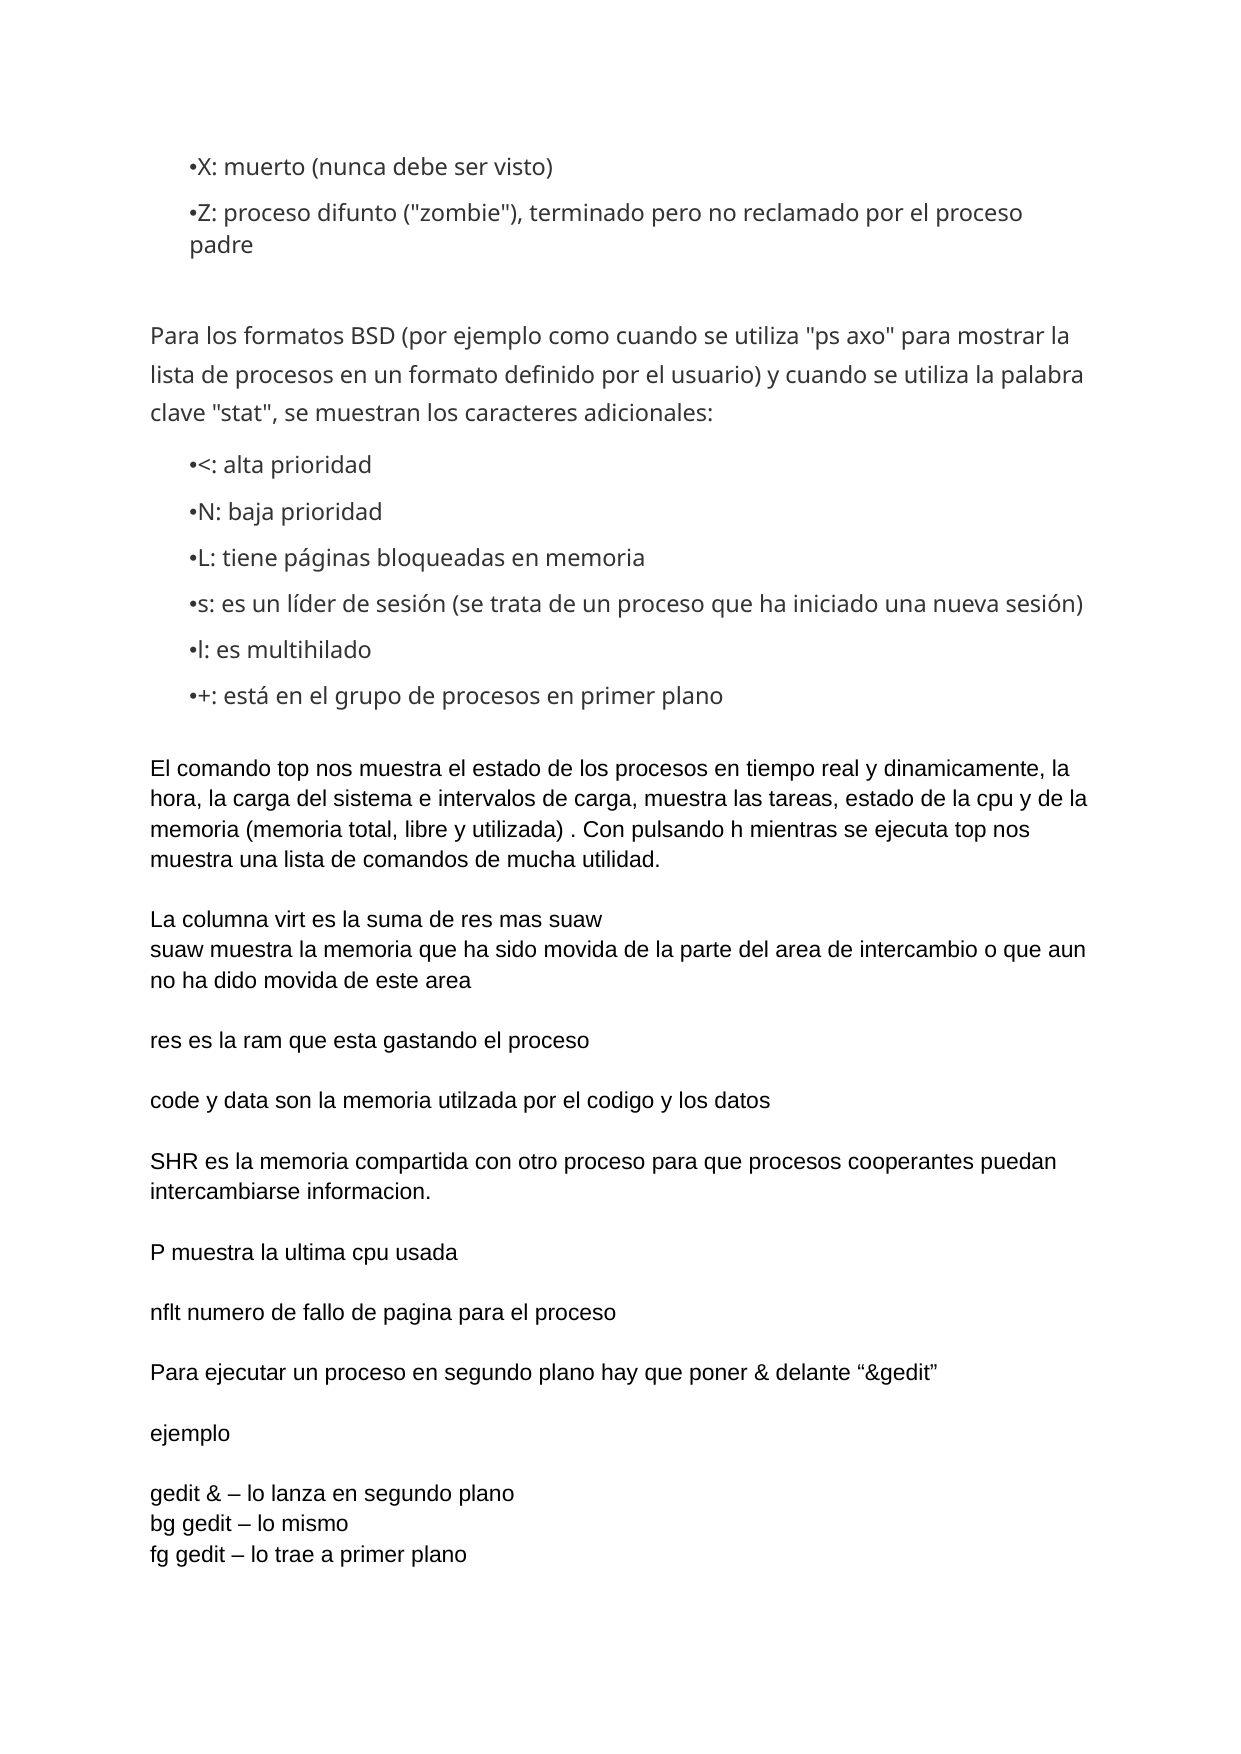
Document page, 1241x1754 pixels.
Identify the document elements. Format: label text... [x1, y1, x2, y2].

text fg gedit – lo trae a primer plano [150, 1541, 1090, 1567]
text gedit & – lo lanza en segundo plano [150, 1480, 1090, 1507]
list l: es multihilado [150, 633, 1090, 665]
text suaw muestra la memoria que ha sido movida de la parte del area de intercambio o que aun no ha dido movida de este area [150, 936, 1090, 993]
text P muestra la ultima cpu usada [150, 1238, 1090, 1265]
text nflt numero de fallo de pagina para el proceso [150, 1299, 1090, 1325]
list L: tiene páginas bloqueadas en memoria [150, 541, 1090, 573]
text SHR es la memoria compartida con otro proceso para que procesos cooperantes puedan intercambiarse informacion. [150, 1148, 1090, 1204]
text bg gedit – lo mismo [150, 1510, 1090, 1537]
text code y data son la memoria utilzada por el codigo y los datos [150, 1087, 1090, 1114]
list Z: proceso difunto ("zombie"), terminado pero no reclamado por el proceso padre [150, 196, 1090, 260]
text Para los formatos BSD (por ejemplo como cuando se utiliza "ps axo" para mostrar la lista de procesos en un formato definido por el usuario) y cuando se utiliza la palabra clave "stat", se muestran los caracteres adicionales: [150, 320, 1090, 428]
list <: alta prioridad [150, 449, 1090, 481]
list s: es un líder de sesión (se trata de un proceso que ha iniciado una nueva sesión) [150, 587, 1090, 619]
list X: muerto (nunca debe ser visto) [150, 150, 1090, 182]
text El comando top nos muestra el estado de los procesos en tiempo real y dinamicamente, la hora, la carga del sistema e intervalos de carga, muestra las tareas, estado de la cpu y de la memoria (memoria total, libre y utilizada) . Con pulsando h mientras se ejecuta top nos muestra una lista de comandos de mucha utilidad. [150, 755, 1090, 872]
text ejemplo [150, 1420, 1090, 1446]
text res es la ram que esta gastando el proceso [150, 1027, 1090, 1053]
text Para ejecutar un proceso en segundo plano hay que poner & delante “&gedit” [150, 1359, 1090, 1386]
list +: está en el grupo de procesos en primer plano [150, 679, 1090, 711]
list N: baja prioridad [150, 495, 1090, 527]
text La columna virt es la suma de res mas suaw [150, 906, 1090, 933]
